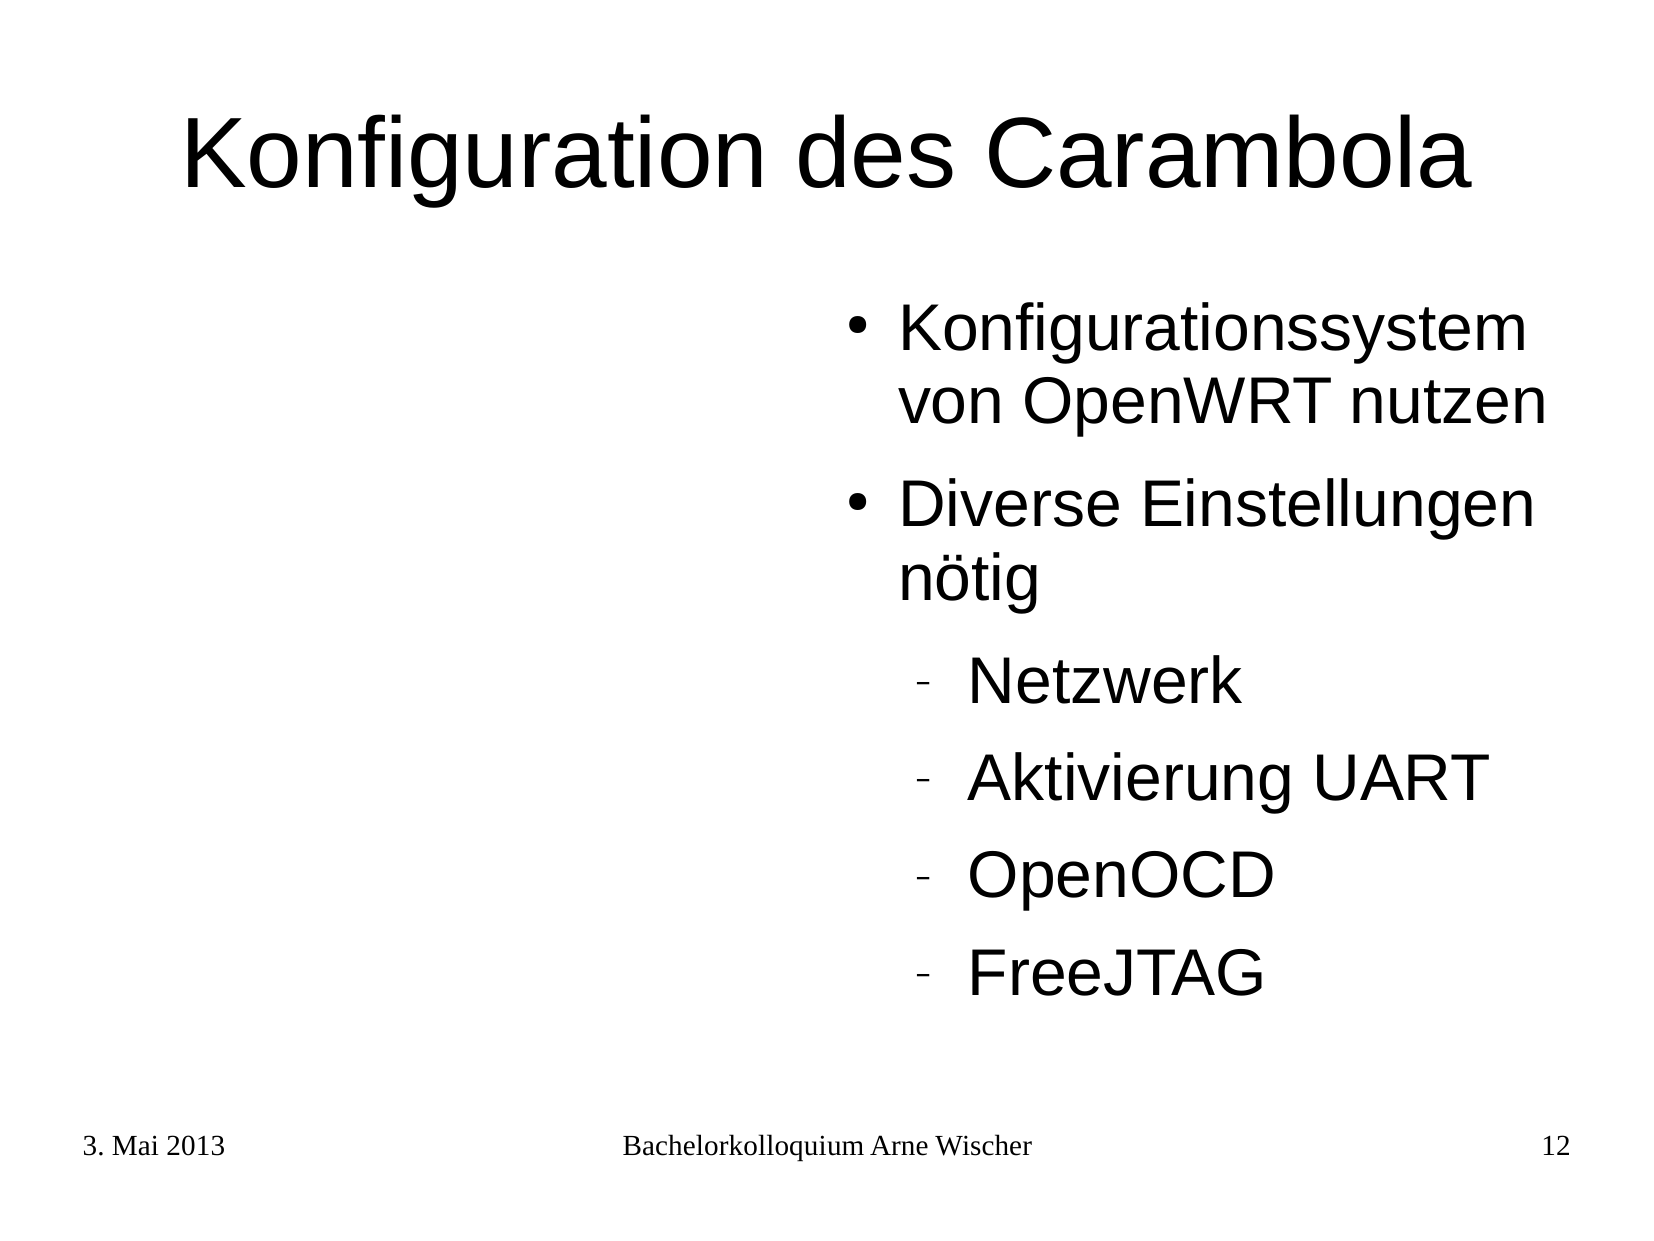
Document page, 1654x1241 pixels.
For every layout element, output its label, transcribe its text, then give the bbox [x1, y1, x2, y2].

list Konfigurationssystem von OpenWRT nutzen Diverse Einstellungen nötig Netzwerk Aktivierung UART OpenOCD FreeJTAG [828, 290, 1561, 1010]
title Konfiguration des Carambola [82, 49, 1571, 257]
